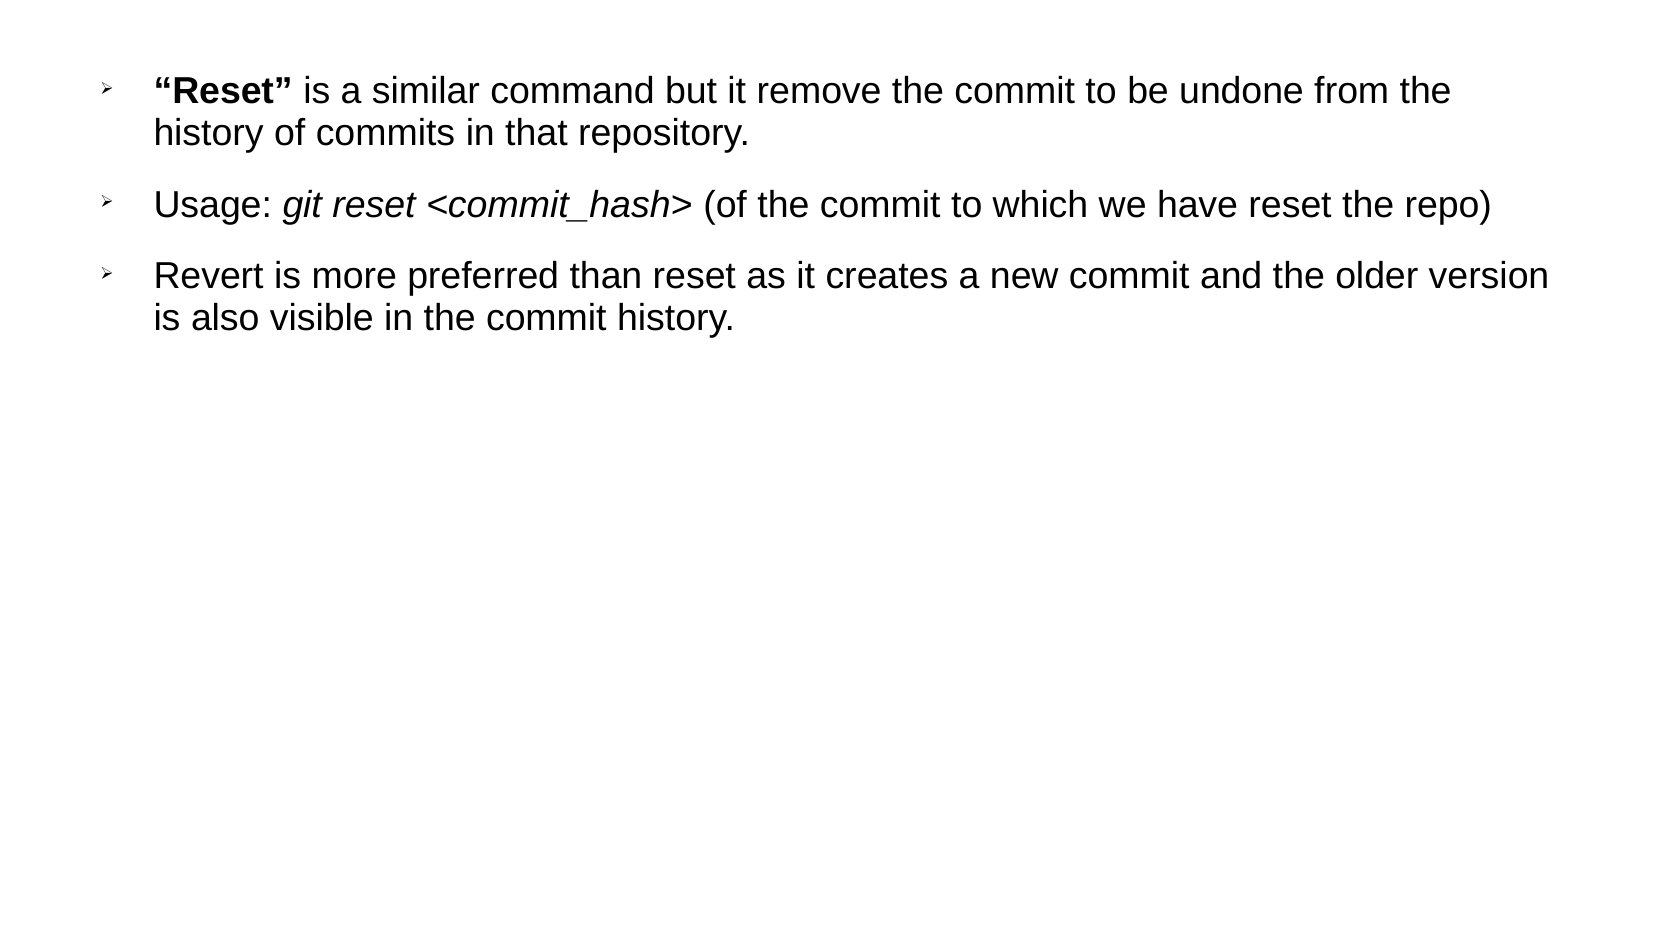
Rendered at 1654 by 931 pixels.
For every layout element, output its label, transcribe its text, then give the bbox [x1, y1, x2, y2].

list “Reset” is a similar command but it remove the commit to be undone from the history of commits in that repository. Usage: git reset <commit_hash> (of the commit to which we have reset the repo) Revert is more preferred than reset as it creates a new commit and the older version is also visible in the commit history. [82, 69, 1571, 739]
